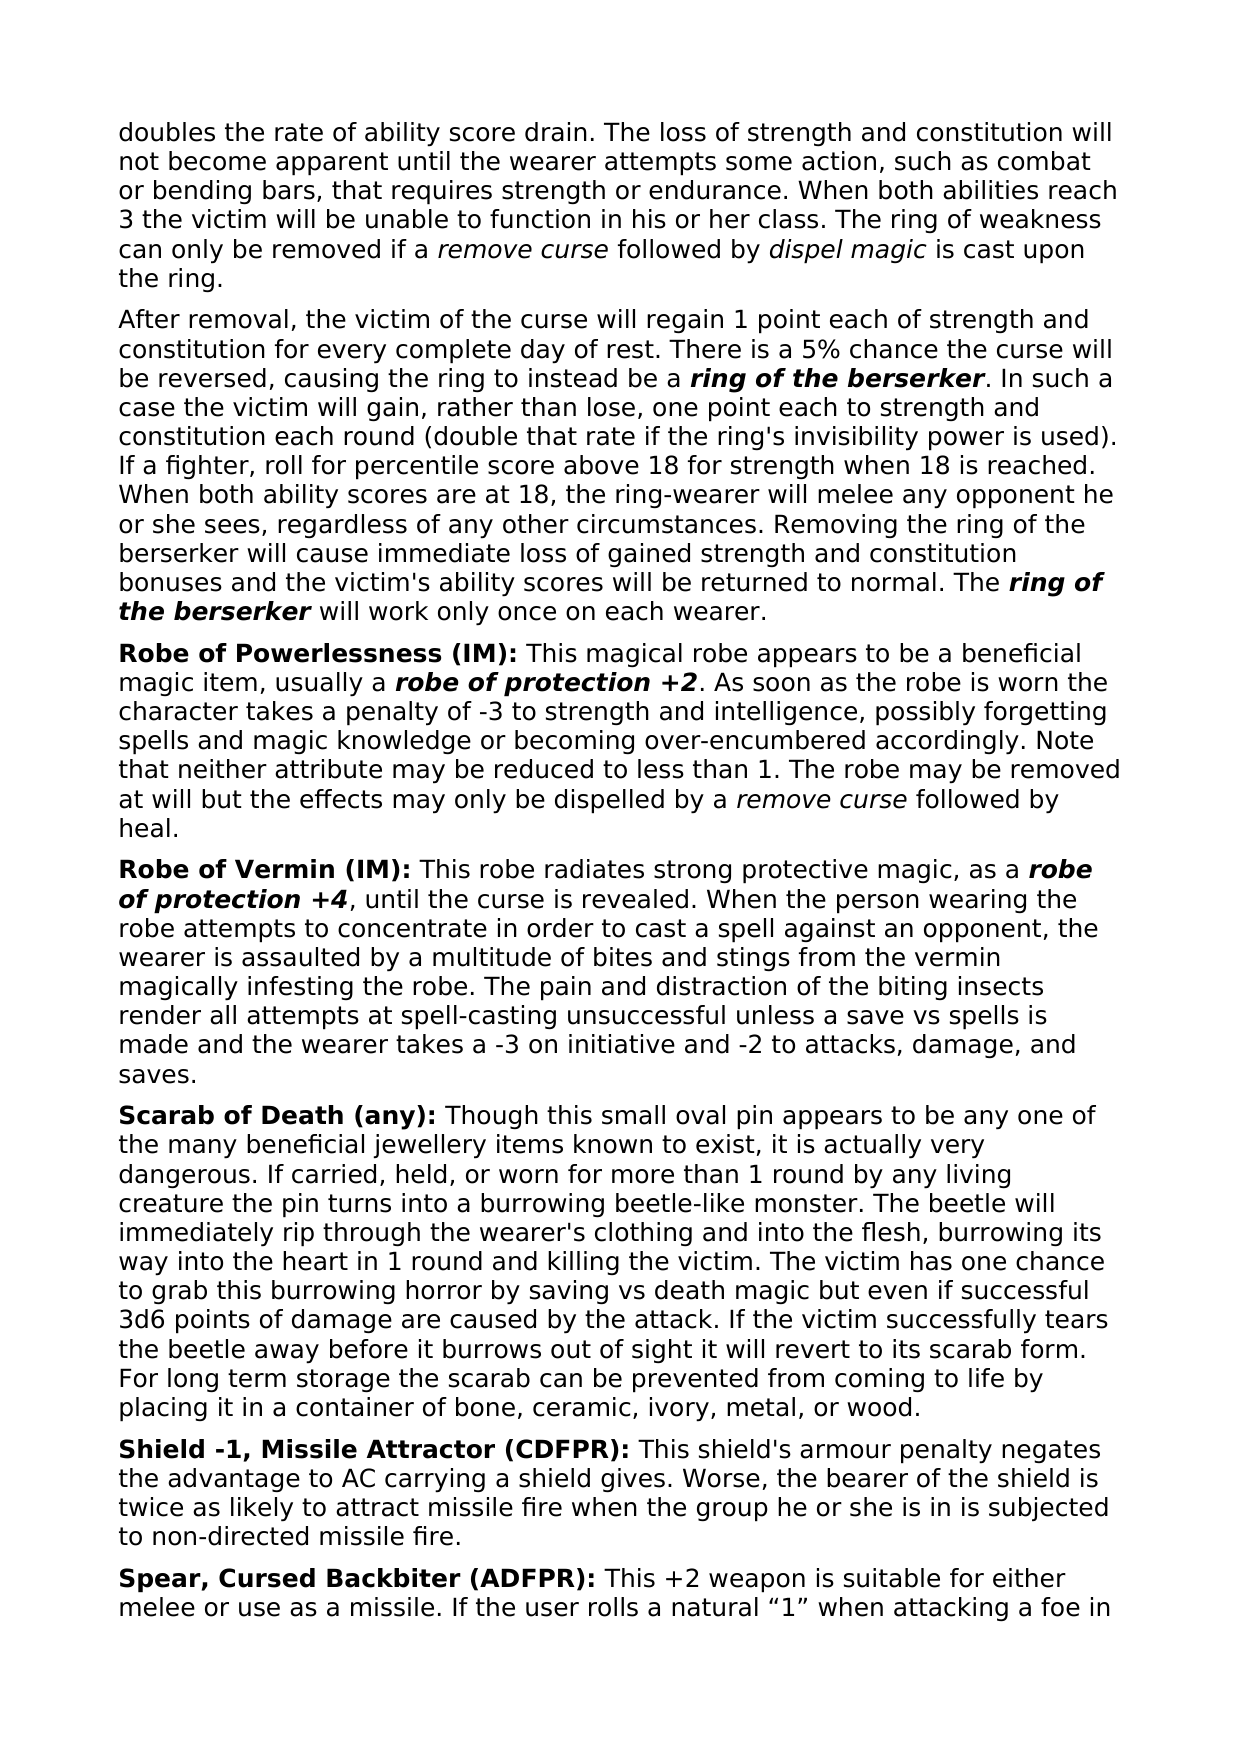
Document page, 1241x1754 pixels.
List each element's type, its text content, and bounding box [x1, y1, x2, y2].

text doubles the rate of ability score drain. The loss of strength and constitution will not become apparent until the wearer attempts some action, such as combat or bending bars, that requires strength or endurance. When both abilities reach 3 the victim will be unable to function in his or her class. The ring of weakness can only be removed if a remove curse followed by dispel magic is cast upon the ring. [118, 118, 1122, 293]
text Shield -1, Missile Attractor (CDFPR): This shield's armour penalty negates the advantage to AC carrying a shield gives. Worse, the bearer of the shield is twice as likely to attract missile fire when the group he or she is in is subjected to non-directed missile fire. [118, 1435, 1122, 1551]
text Scarab of Death (any): Though this small oval pin appears to be any one of the many beneficial jewellery items known to exist, it is actually very dangerous. If carried, held, or worn for more than 1 round by any living creature the pin turns into a burrowing beetle-like monster. The beetle will immediately rip through the wearer's clothing and into the flesh, burrowing its way into the heart in 1 round and killing the victim. The victim has one chance to grab this burrowing horror by saving vs death magic but even if successful 3d6 points of damage are caused by the attack. If the victim successfully tears the beetle away before it burrows out of sight it will revert to its scarab form. For long term storage the scarab can be prevented from coming to life by placing it in a container of bone, ceramic, ivory, metal, or wood. [118, 1101, 1122, 1422]
text Robe of Powerlessness (IM): This magical robe appears to be a beneficial magic item, usually a robe of protection +2. As soon as the robe is worn the character takes a penalty of -3 to strength and intelligence, possibly forgetting spells and magic knowledge or becoming over-encumbered accordingly. Note that neither attribute may be reduced to less than 1. The robe may be removed at will but the effects may only be dispelled by a remove curse followed by heal. [118, 639, 1122, 843]
text After removal, the victim of the curse will regain 1 point each of strength and constitution for every complete day of rest. There is a 5% chance the curse will be reversed, causing the ring to instead be a ring of the berserker. In such a case the victim will gain, rather than lose, one point each to strength and constitution each round (double that rate if the ring's invisibility power is used). If a fighter, roll for percentile score above 18 for strength when 18 is reached. When both ability scores are at 18, the ring-wearer will melee any opponent he or she sees, regardless of any other circumstances. Removing the ring of the berserker will cause immediate loss of gained strength and constitution bonuses and the victim's ability scores will be returned to normal. The ring of the berserker will work only once on each wearer. [118, 306, 1122, 626]
text Spear, Cursed Backbiter (ADFPR): This +2 weapon is suitable for either melee or use as a missile. If the user rolls a natural “1” when attacking a foe in [118, 1564, 1122, 1622]
text Robe of Vermin (IM): This robe radiates strong protective magic, as a robe of protection +4, until the curse is revealed. When the person wearing the robe attempts to concentrate in order to cast a spell against an opponent, the wearer is assaulted by a multitude of bites and stings from the vermin magically infesting the robe. The pain and distraction of the biting insects render all attempts at spell-casting unsuccessful unless a save vs spells is made and the wearer takes a -3 on initiative and -2 to attacks, damage, and saves. [118, 856, 1122, 1089]
